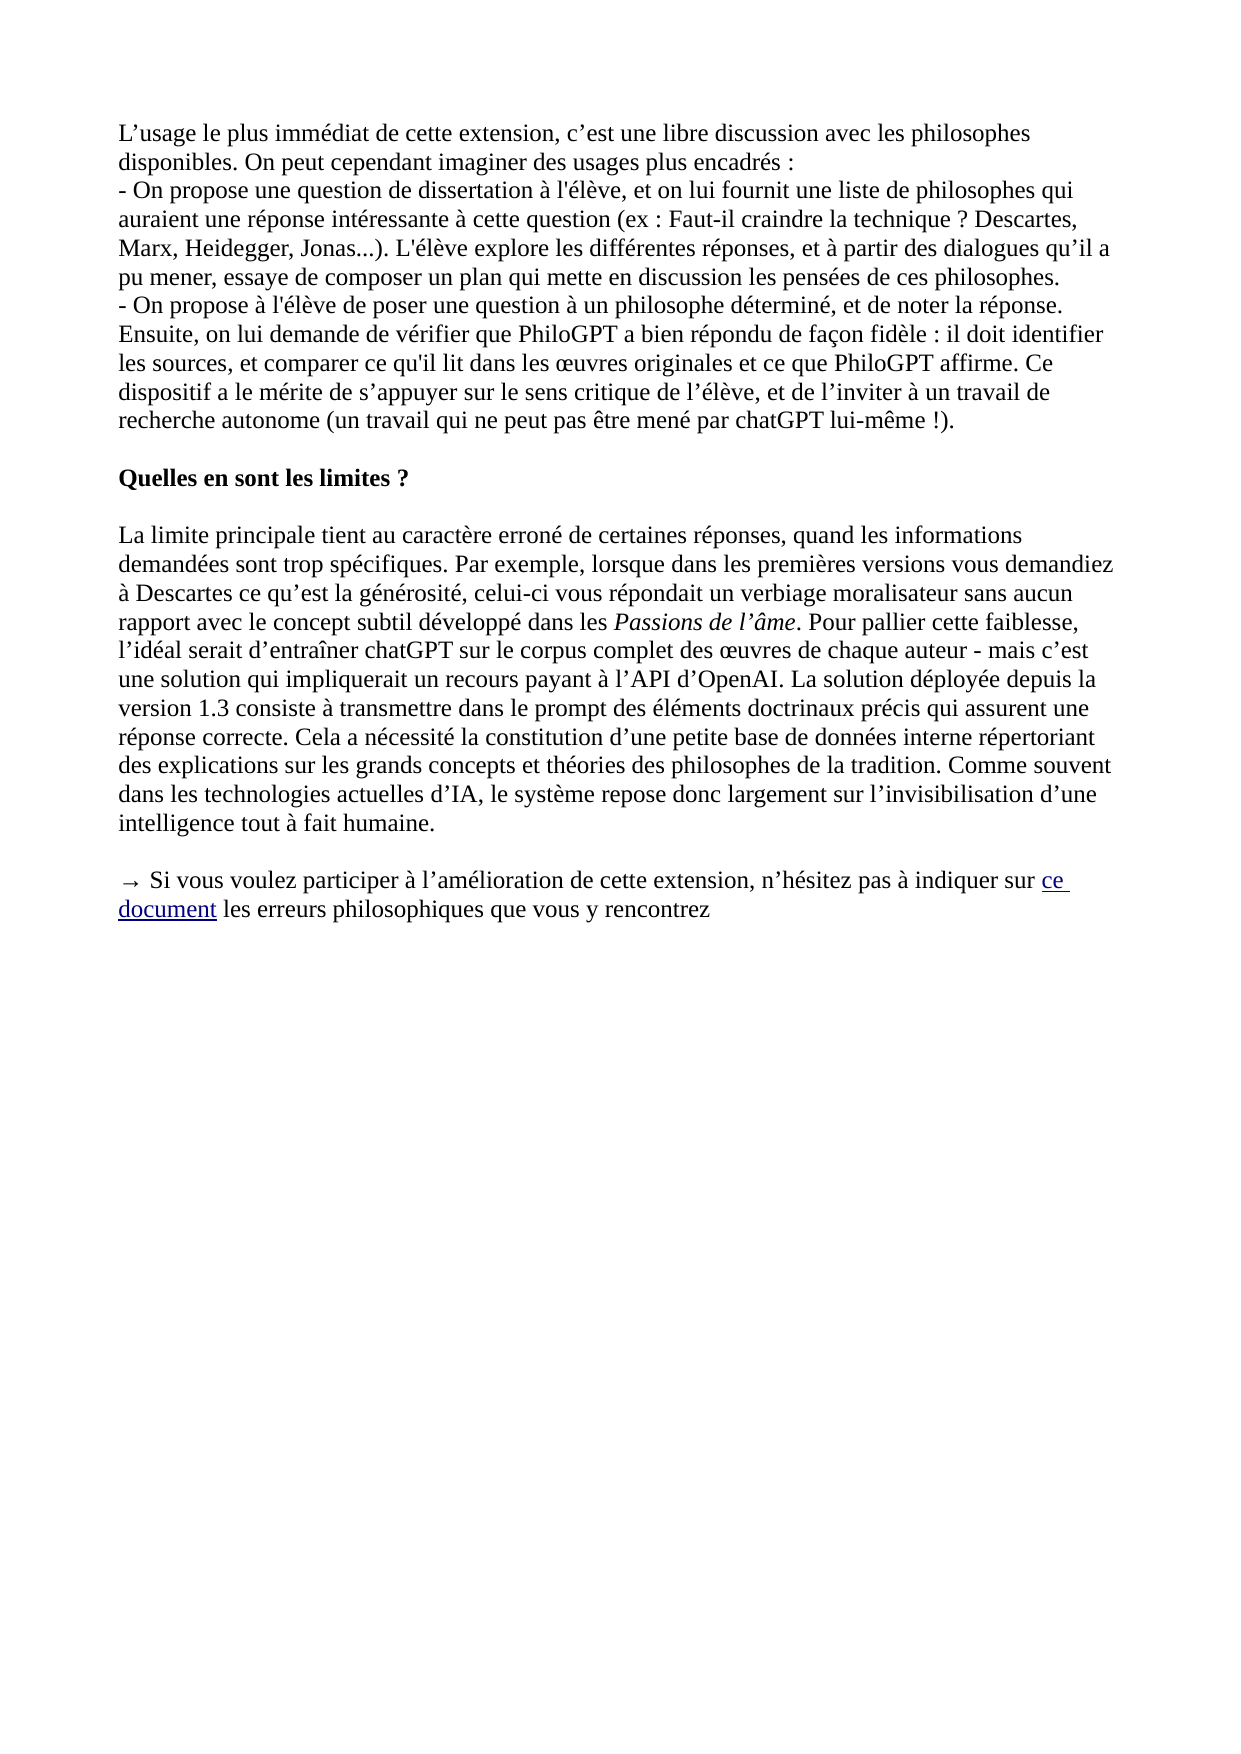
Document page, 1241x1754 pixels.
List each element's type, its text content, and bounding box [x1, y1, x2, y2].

text - On propose une question de dissertation à l'élève, et on lui fournit une liste de philosophes qui auraient une réponse intéressante à cette question (ex : Faut-il craindre la technique ? Descartes, Marx, Heidegger, Jonas...). L'élève explore les différentes réponses, et à partir des dialogues qu’il a pu mener, essaye de composer un plan qui mette en discussion les pensées de ces philosophes. [118, 176, 1122, 291]
text La limite principale tient au caractère erroné de certaines réponses, quand les informations demandées sont trop spécifiques. Par exemple, lorsque dans les premières versions vous demandiez à Descartes ce qu’est la générosité, celui-ci vous répondait un verbiage moralisateur sans aucun rapport avec le concept subtil développé dans les Passions de l’âme. Pour pallier cette faiblesse, l’idéal serait d’entraîner chatGPT sur le corpus complet des œuvres de chaque auteur - mais c’est une solution qui impliquerait un recours payant à l’API d’OpenAI. La solution déployée depuis la version 1.3 consiste à transmettre dans le prompt des éléments doctrinaux précis qui assurent une réponse correcte. Cela a nécessité la constitution d’une petite base de données interne répertoriant des explications sur les grands concepts et théories des philosophes de la tradition. Comme souvent dans les technologies actuelles d’IA, le système repose donc largement sur l’invisibilisation d’une intelligence tout à fait humaine. [118, 521, 1122, 837]
text Quelles en sont les limites ? [118, 463, 1122, 492]
text L’usage le plus immédiat de cette extension, c’est une libre discussion avec les philosophes disponibles. On peut cependant imaginer des usages plus encadrés : [118, 118, 1122, 176]
text - On propose à l'élève de poser une question à un philosophe déterminé, et de noter la réponse. Ensuite, on lui demande de vérifier que PhiloGPT a bien répondu de façon fidèle : il doit identifier les sources, et comparer ce qu'il lit dans les œuvres originales et ce que PhiloGPT affirme. Ce dispositif a le mérite de s’appuyer sur le sens critique de l’élève, et de l’inviter à un travail de recherche autonome (un travail qui ne peut pas être mené par chatGPT lui-même !). [118, 291, 1122, 434]
text → Si vous voulez participer à l’amélioration de cette extension, n’hésitez pas à indiquer sur ce document les erreurs philosophiques que vous y rencontrez [118, 866, 1122, 923]
